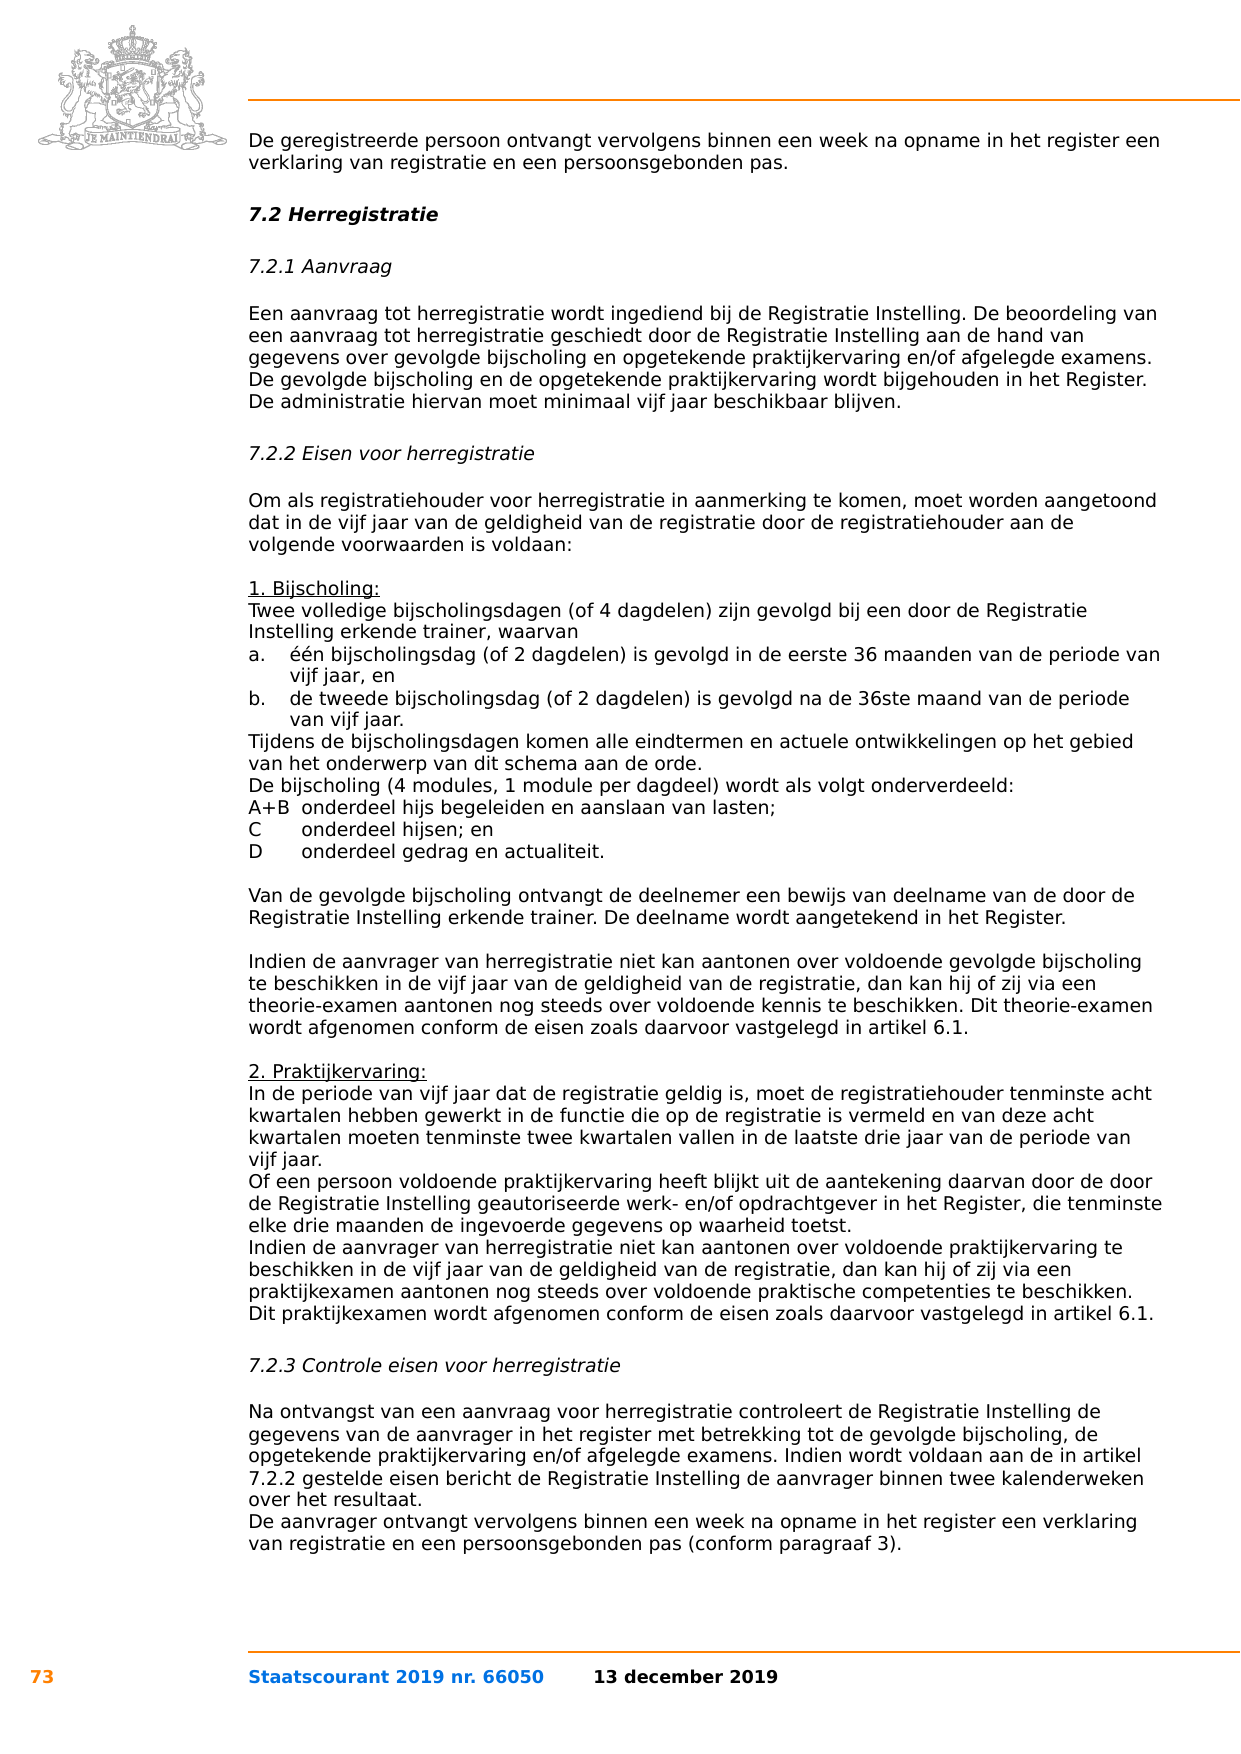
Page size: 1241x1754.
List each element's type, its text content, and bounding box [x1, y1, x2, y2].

text De gevolgde bijscholing en de opgetekende praktijkervaring wordt bijgehouden in het Register. De administratie hiervan moet minimaal vijf jaar beschikbaar blijven. [248, 369, 1163, 413]
text D onderdeel gedrag en actualiteit. [248, 841, 1163, 863]
subtitle 7.2 Herregistratie [248, 204, 1163, 226]
text De bijscholing (4 modules, 1 module per dagdeel) wordt als volgt onderverdeeld: [248, 775, 1163, 797]
text b. de tweede bijscholingsdag (of 2 dagdelen) is gevolgd na de 36ste maand van de periode van vijf jaar. [248, 687, 1163, 731]
text Tijdens de bijscholingsdagen komen alle eindtermen en actuele ontwikkelingen op het gebied van het onderwerp van dit schema aan de orde. [248, 731, 1163, 775]
text C onderdeel hijsen; en [248, 819, 1163, 841]
text 2. Praktijkervaring: [248, 1061, 1163, 1083]
text Of een persoon voldoende praktijkervaring heeft blijkt uit de aantekening daarvan door de door de Registratie Instelling geautoriseerde werk- en/of opdrachtgever in het Register, die tenminste elke drie maanden de ingevoerde gegevens op waarheid toetst. [248, 1171, 1163, 1237]
text a. één bijscholingsdag (of 2 dagdelen) is gevolgd in de eerste 36 maanden van de periode van vijf jaar, en [248, 643, 1163, 687]
text Indien de aanvrager van herregistratie niet kan aantonen over voldoende praktijkervaring te beschikken in de vijf jaar van de geldigheid van de registratie, dan kan hij of zij via een praktijkexamen aantonen nog steeds over voldoende praktische competenties te beschikken. [248, 1237, 1163, 1302]
subtitle 7.2.1 Aanvraag [248, 256, 1163, 278]
subtitle 7.2.2 Eisen voor herregistratie [248, 443, 1163, 465]
text A+B onderdeel hijs begeleiden en aanslaan van lasten; [248, 797, 1163, 819]
text In de periode van vijf jaar dat de registratie geldig is, moet de registratiehouder tenminste acht kwartalen hebben gewerkt in de functie die op de registratie is vermeld en van deze acht kwartalen moeten tenminste twee kwartalen vallen in de laatste drie jaar van de periode van vijf jaar. [248, 1083, 1163, 1171]
text Dit praktijkexamen wordt afgenomen conform de eisen zoals daarvoor vastgelegd in artikel 6.1. [248, 1302, 1163, 1324]
text Om als registratiehouder voor herregistratie in aanmerking te komen, moet worden aangetoond dat in de vijf jaar van de geldigheid van de registratie door de registratiehouder aan de volgende voorwaarden is voldaan: [248, 490, 1163, 556]
text Van de gevolgde bijscholing ontvangt de deelnemer een bewijs van deelname van de door de Registratie Instelling erkende trainer. De deelname wordt aangetekend in het Register. [248, 885, 1163, 929]
text 1. Bijscholing: [248, 577, 1163, 599]
text Na ontvangst van een aanvraag voor herregistratie controleert de Registratie Instelling de gegevens van de aanvrager in het register met betrekking tot de gevolgde bijscholing, de opgetekende praktijkervaring en/of afgelegde examens. Indien wordt voldaan aan de in artikel 7.2.2 gestelde eisen bericht de Registratie Instelling de aanvrager binnen twee kalenderweken over het resultaat. [248, 1401, 1163, 1511]
text Indien de aanvrager van herregistratie niet kan aantonen over voldoende gevolgde bijscholing te beschikken in de vijf jaar van de geldigheid van de registratie, dan kan hij of zij via een theorie-examen aantonen nog steeds over voldoende kennis te beschikken. Dit theorie-examen wordt afgenomen conform de eisen zoals daarvoor vastgelegd in artikel 6.1. [248, 951, 1163, 1039]
text De geregistreerde persoon ontvangt vervolgens binnen een week na opname in het register een verklaring van registratie en een persoonsgebonden pas. [248, 130, 1163, 174]
picture [38, 25, 227, 150]
text Twee volledige bijscholingsdagen (of 4 dagdelen) zijn gevolgd bij een door de Registratie Instelling erkende trainer, waarvan [248, 599, 1163, 643]
subtitle 7.2.3 Controle eisen voor herregistratie [248, 1354, 1163, 1376]
text De aanvrager ontvangt vervolgens binnen een week na opname in het register een verklaring van registratie en een persoonsgebonden pas (conform paragraaf 3). [248, 1511, 1163, 1555]
text Een aanvraag tot herregistratie wordt ingediend bij de Registratie Instelling. De beoordeling van een aanvraag tot herregistratie geschiedt door de Registratie Instelling aan de hand van gegevens over gevolgde bijscholing en opgetekende praktijkervaring en/of afgelegde examens. [248, 303, 1163, 369]
